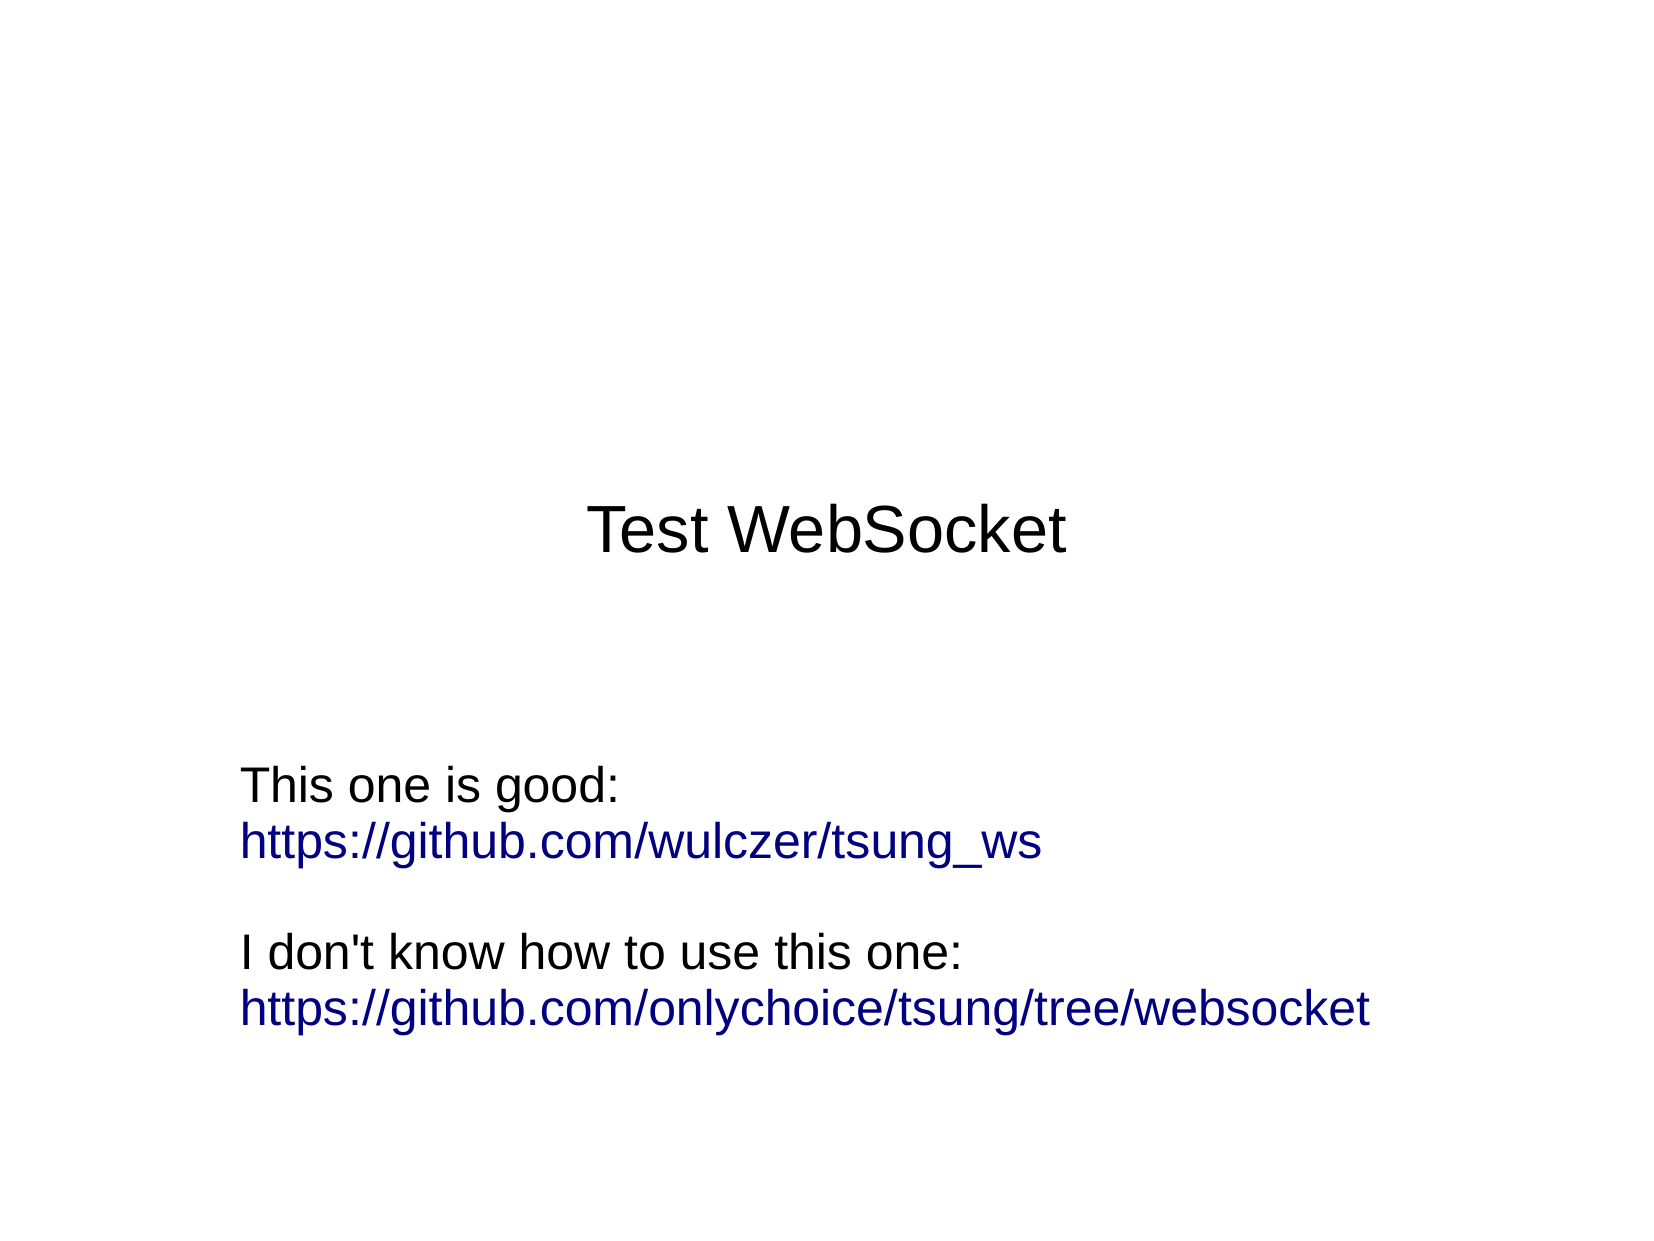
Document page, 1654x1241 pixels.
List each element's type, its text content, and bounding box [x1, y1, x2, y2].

text_box This one is good: https://github.com/wulczer/tsung_ws I don't know how to use this one: https://github.com/onlychoice/tsung/tree/websocket [225, 750, 1516, 1044]
subtitle Test WebSocket [82, 49, 1571, 1010]
